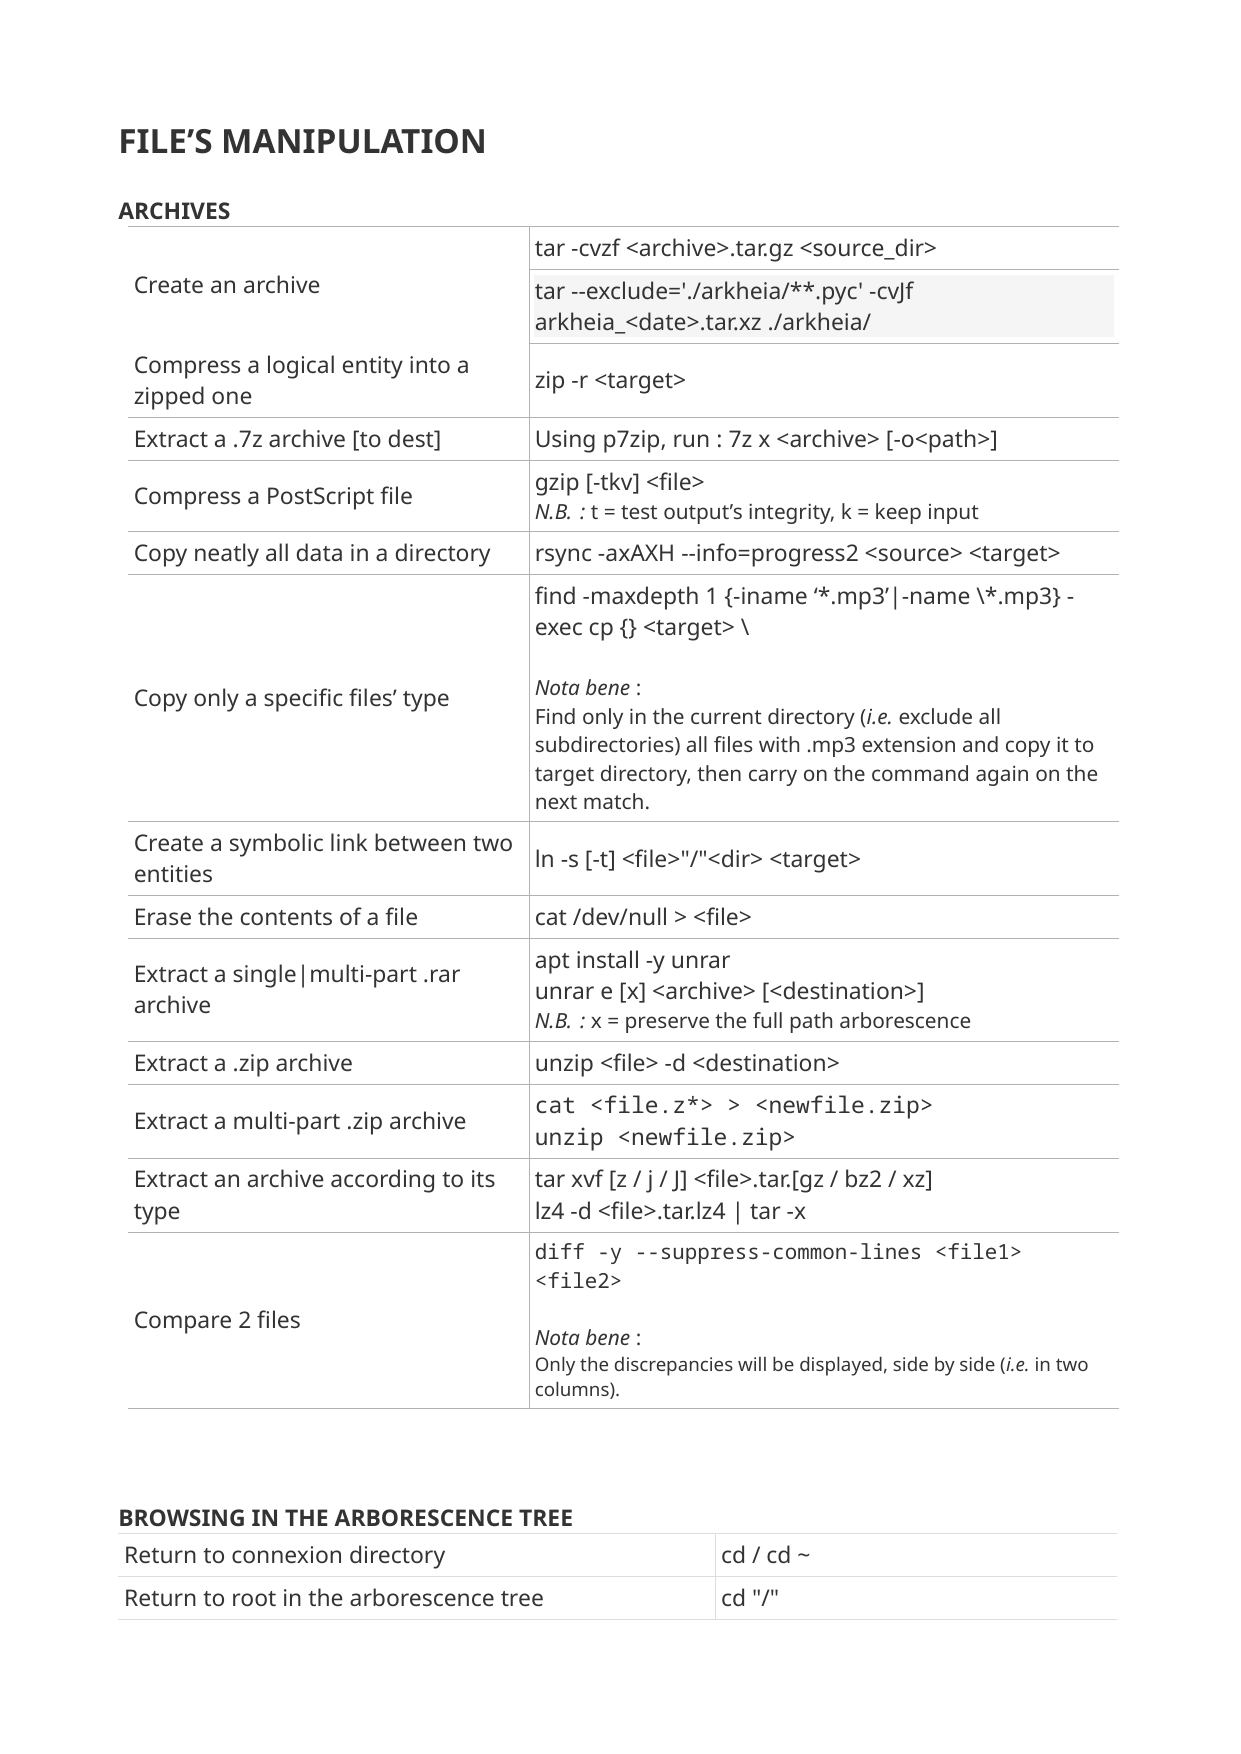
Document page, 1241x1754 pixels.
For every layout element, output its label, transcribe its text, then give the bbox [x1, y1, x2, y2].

table_cell ln -s [-t] <file>"/"<dir> <target> [530, 822, 1119, 895]
table_cell apt install -y unrar unrar e [x] <archive> [<destination>] N.B. : x = preserve the full path arborescence [530, 939, 1119, 1041]
table_cell cat /dev/null > <file> [530, 896, 1119, 938]
table_cell Compare 2 files [128, 1233, 529, 1408]
table_header Create an archive [128, 227, 529, 343]
table_header cd / cd ~ [716, 1534, 1117, 1576]
table_header Return to connexion directory [118, 1534, 715, 1576]
table_cell Extract a single|multi-part .rar archive [128, 939, 529, 1041]
table_cell Extract an archive according to its type [128, 1159, 529, 1232]
table_cell Extract a .zip archive [128, 1042, 529, 1083]
table_cell Using p7zip, run : 7z x <archive> [-o<path>] [530, 418, 1119, 460]
table_cell tar xvf [z / j / J] <file>.tar.[gz / bz2 / xz] lz4 -d <file>.tar.lz4 | tar -x [530, 1159, 1119, 1232]
table_cell Compress a PostScript file [128, 461, 529, 531]
table_cell diff -y --suppress-common-lines <file1> <file2> Nota bene : Only the discrepancies will be displayed, side by side (i.e. in two columns). [530, 1233, 1119, 1408]
table_cell rsync -axAXH --info=progress2 <source> <target> [530, 532, 1119, 574]
table_cell cat <file.z*> > <newfile.zip> unzip <newfile.zip> [530, 1085, 1119, 1158]
table_cell Copy neatly all data in a directory [128, 532, 529, 574]
table_cell cd "/" [716, 1577, 1117, 1619]
table_cell zip -r <target> [530, 344, 1119, 417]
table_cell tar --exclude='./arkheia/**.pyc' -cvJf arkheia_<date>.tar.xz ./arkheia/ [530, 270, 1119, 343]
table_cell Compress a logical entity into a zipped one [128, 343, 529, 417]
table_cell find -maxdepth 1 {-iname ‘*.mp3’|-name \*.mp3} -exec cp {} <target> \ Nota bene : Find only in the current directory (i.e. exclude all subdirectories) all files with .mp3 extension and copy it to target directory, then carry on the command again on the next match. [530, 575, 1119, 821]
table_cell Extract a multi-part .zip archive [128, 1085, 529, 1158]
table_cell unzip <file> -d <destination> [530, 1042, 1119, 1083]
table_cell gzip [-tkv] <file> N.B. : t = test output’s integrity, k = keep input [530, 461, 1119, 531]
table_cell Erase the contents of a file [128, 896, 529, 938]
text FILE’S MANIPULATION [118, 118, 1122, 163]
table_cell Copy only a specific files’ type [128, 575, 529, 821]
text BROWSING IN THE ARBORESCENCE TREE [118, 1502, 1122, 1533]
table_cell Extract a .7z archive [to dest] [128, 418, 529, 460]
table_cell Create a symbolic link between two entities [128, 822, 529, 895]
text ARCHIVES [118, 195, 1122, 226]
table_cell Return to root in the arborescence tree [118, 1577, 715, 1619]
table_header tar -cvzf <archive>.tar.gz <source_dir> [530, 227, 1119, 269]
